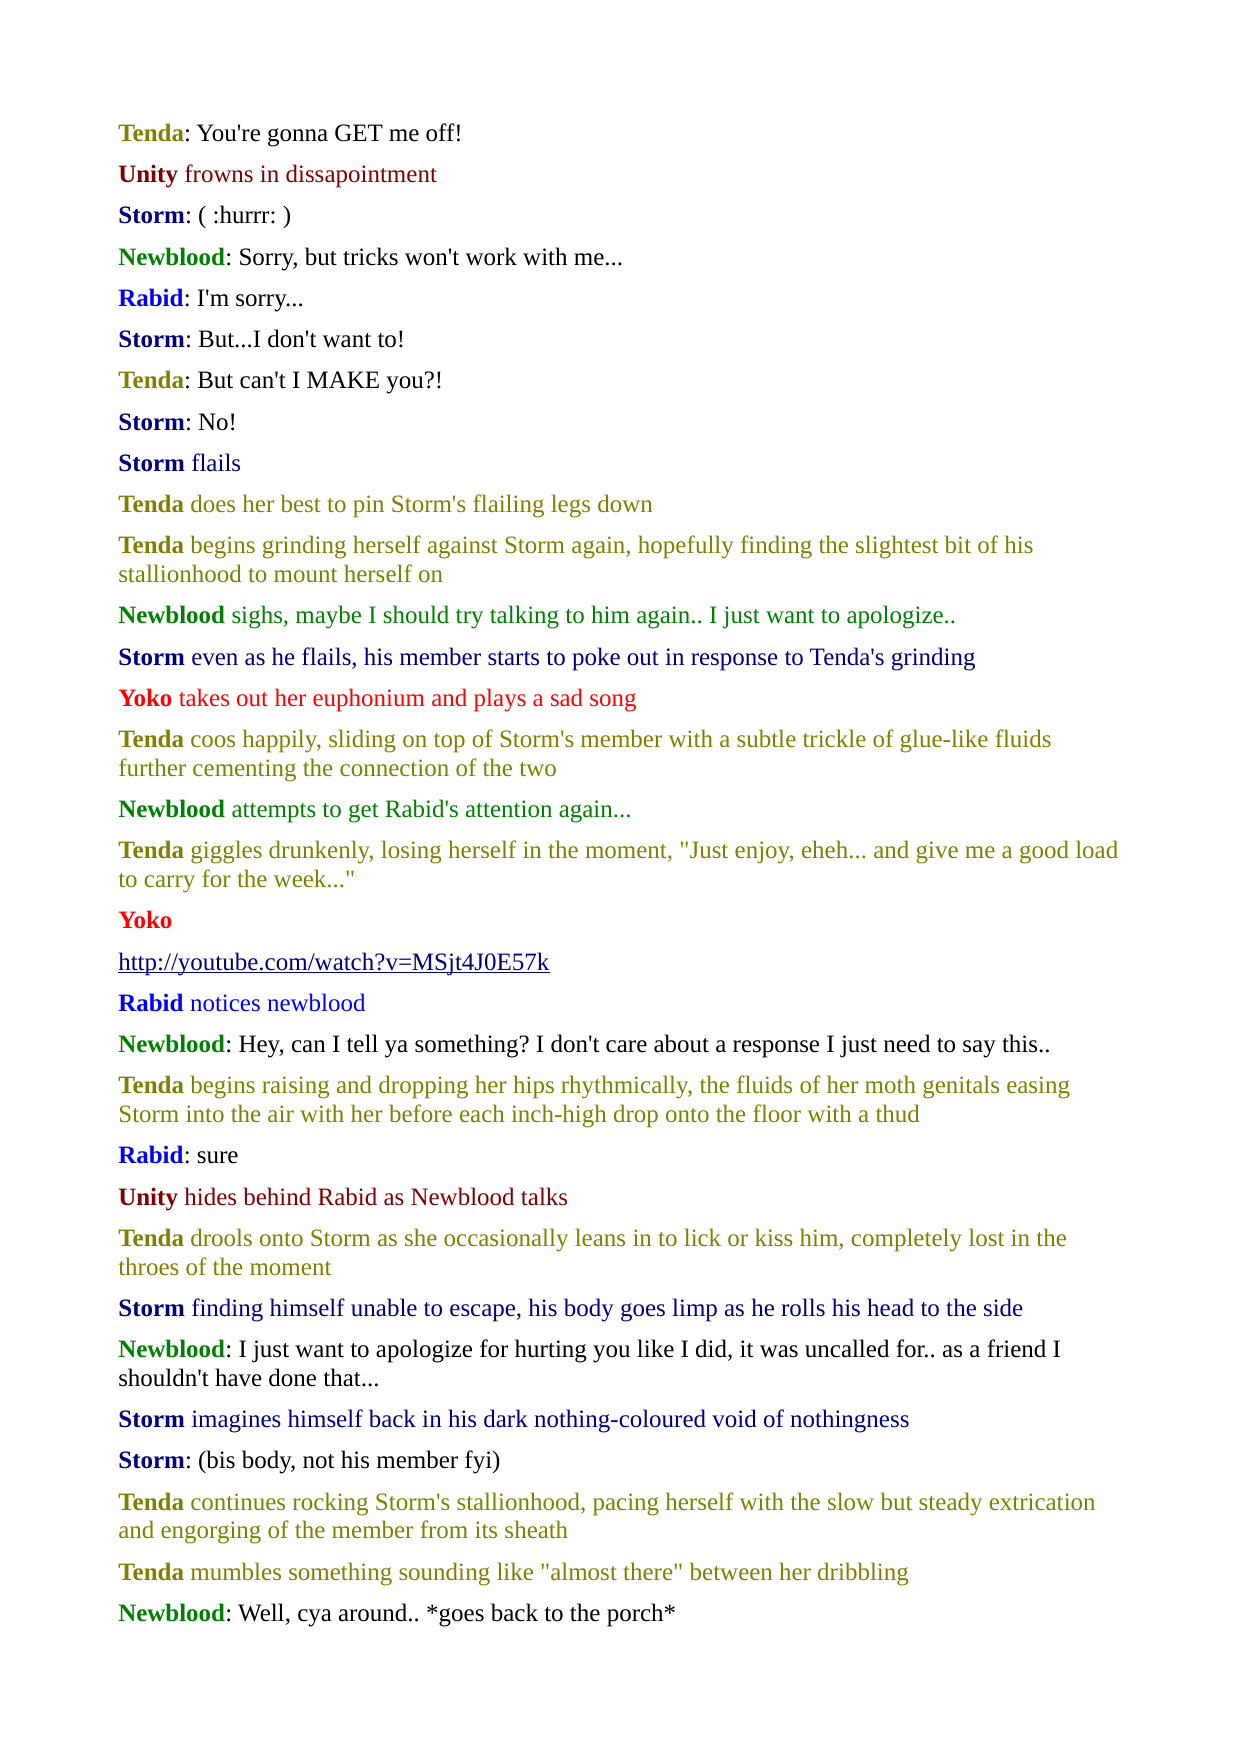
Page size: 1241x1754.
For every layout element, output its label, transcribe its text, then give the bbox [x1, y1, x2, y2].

text Rabid notices newblood [118, 988, 1122, 1017]
text Newblood attempts to get Rabid's attention again... [118, 794, 1122, 823]
text Newblood: Well, cya around.. *goes back to the porch* [118, 1598, 1122, 1627]
text Storm: (bis body, not his member fyi) [118, 1446, 1122, 1474]
text Unity frowns in dissapointment [118, 159, 1122, 188]
text Storm: No! [118, 407, 1122, 436]
text Storm: ( :hurrr: ) [118, 201, 1122, 229]
text Storm finding himself unable to escape, his body goes limp as he rolls his head to the side [118, 1293, 1122, 1322]
text Yoko takes out her euphonium and plays a sad song [118, 683, 1122, 712]
text Tenda drools onto Storm as she occasionally leans in to lick or kiss him, completely lost in the throes of the moment [118, 1223, 1122, 1281]
text Newblood: Sorry, but tricks won't work with me... [118, 242, 1122, 271]
text Newblood sighs, maybe I should try talking to him again.. I just want to apologize.. [118, 601, 1122, 629]
text Tenda: You're gonna GET me off! [118, 118, 1122, 147]
text Storm: But...I don't want to! [118, 324, 1122, 353]
text Yoko [118, 906, 1122, 934]
text Storm imagines himself back in his dark nothing-coloured void of nothingness [118, 1404, 1122, 1433]
text Tenda does her best to pin Storm's flailing legs down [118, 489, 1122, 518]
text Storm even as he flails, his member starts to poke out in response to Tenda's grinding [118, 642, 1122, 671]
text Tenda mumbles something sounding like "almost there" between her dribbling [118, 1557, 1122, 1586]
text Tenda begins raising and dropping her hips rhythmically, the fluids of her moth genitals easing Storm into the air with her before each inch-high drop onto the floor with a thud [118, 1071, 1122, 1128]
text Newblood: I just want to apologize for hurting you like I did, it was uncalled for.. as a friend I shouldn't have done that... [118, 1334, 1122, 1392]
text Rabid: I'm sorry... [118, 283, 1122, 312]
text Tenda: But can't I MAKE you?! [118, 366, 1122, 394]
text Unity hides behind Rabid as Newblood talks [118, 1182, 1122, 1211]
text Newblood: Hey, can I tell ya something? I don't care about a response I just need to say this.. [118, 1029, 1122, 1058]
text Tenda continues rocking Storm's stallionhood, pacing herself with the slow but steady extrication and engorging of the member from its sheath [118, 1487, 1122, 1544]
text http://youtube.com/watch?v=MSjt4J0E57k [118, 947, 1122, 976]
text Storm flails [118, 448, 1122, 477]
text Tenda coos happily, sliding on top of Storm's member with a subtle trickle of glue-like fluids further cementing the connection of the two [118, 724, 1122, 782]
text Tenda begins grinding herself against Storm again, hopefully finding the slightest bit of his stallionhood to mount herself on [118, 531, 1122, 588]
text Rabid: sure [118, 1141, 1122, 1169]
text Tenda giggles drunkenly, losing herself in the moment, "Just enjoy, eheh... and give me a good load to carry for the week..." [118, 836, 1122, 893]
